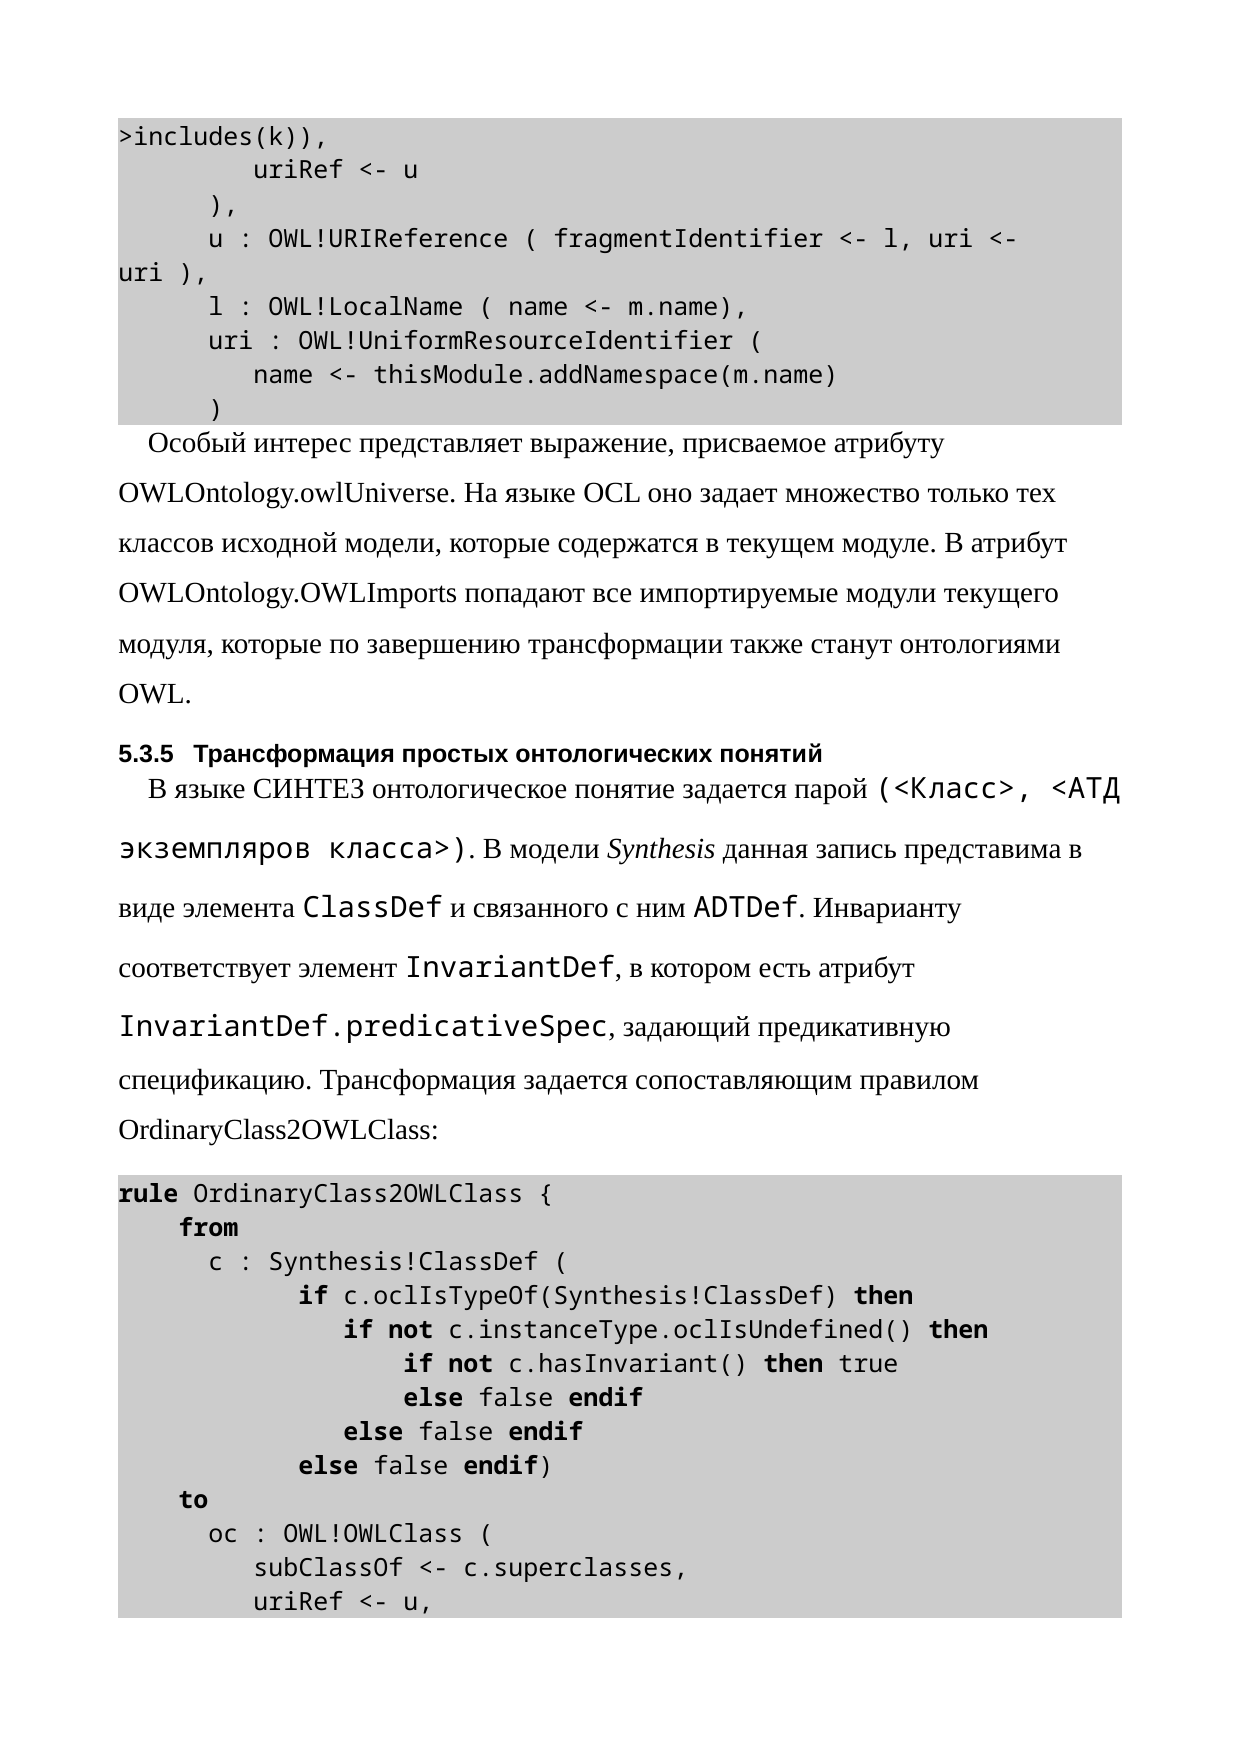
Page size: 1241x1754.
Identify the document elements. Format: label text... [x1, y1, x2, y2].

text >includes(k)), uriRef <- u ), u : OWL!URIReference ( fragmentIdentifier <- l, uri <- uri ), l : OWL!LocalName ( name <- m.name), uri : OWL!UniformResourceIdentifier ( name <- thisModule.addNamespace(m.name) ) [118, 118, 1122, 425]
text В языке СИНТЕЗ онтологическое понятие задается парой (<Класс>, <АТД экземпляров класса>). В модели Synthesis данная запись представима в виде элемента ClassDef и связанного с ним ADTDef. Инварианту соответствует элемент InvariantDef, в котором есть атрибут InvariantDef.predicativeSpec, задающий предикативную спецификацию. Трансформация задается сопоставляющим правилом OrdinaryClass2OWLClass: [118, 768, 1122, 1146]
subtitle Трансформация простых онтологических понятий [118, 739, 1122, 768]
text rule OrdinaryClass2OWLClass { from c : Synthesis!ClassDef ( if c.oclIsTypeOf(Synthesis!ClassDef) then if not c.instanceType.oclIsUndefined() then if not c.hasInvariant() then true else false endif [118, 1175, 1122, 1414]
text else false endif else false endif) to oc : OWL!OWLClass ( subClassOf <- c.superclasses, uriRef <- u, [118, 1414, 1122, 1618]
text Особый интерес представляет выражение, присваемое атрибуту OWLOntology.owlUniverse. На языке OCL оно задает множество только тех классов исходной модели, которые содержатся в текущем модуле. В атрибут OWLOntology.OWLImports попадают все импортируемые модули текущего модуля, которые по завершению трансформации также станут онтологиями OWL. [118, 425, 1122, 710]
